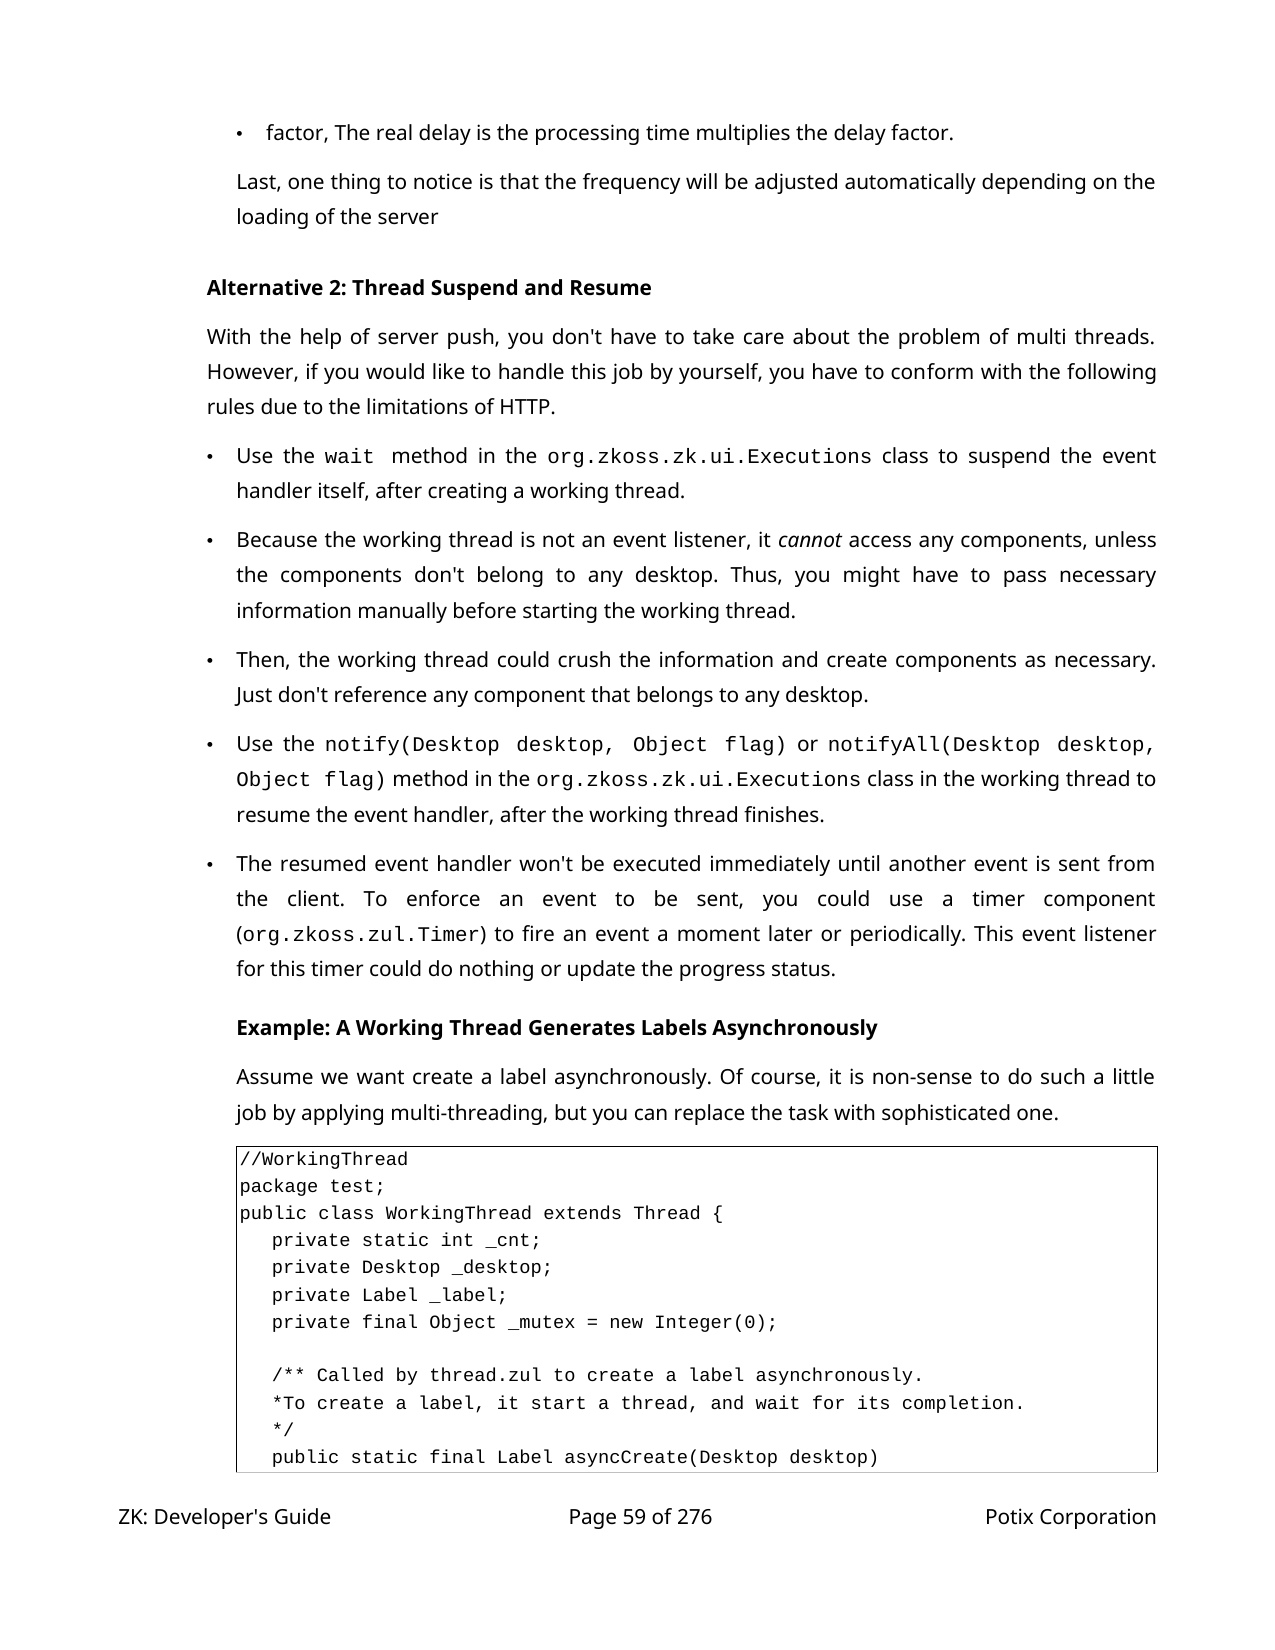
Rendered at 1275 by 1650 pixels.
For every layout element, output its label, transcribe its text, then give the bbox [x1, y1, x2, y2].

text private static int _cnt; [237, 1228, 1157, 1252]
text With the help of server push, you don't have to take care about the problem of multi threads. However, if you would like to handle this job by yourself, you have to conform with the following rules due to the limitations of HTTP. [207, 322, 1157, 420]
text /** Called by thread.zul to create a label asynchronously. [237, 1337, 1157, 1388]
text public static final Label asyncCreate(Desktop desktop) [237, 1445, 1157, 1472]
list Use the wait method in the org.zkoss.zk.ui.Executions class to suspend the event handler itself, after creating a working thread. [207, 441, 1157, 505]
text */ [237, 1418, 1157, 1442]
list Because the working thread is not an event listener, it cannot access any components, unless the components don't belong to any desktop. Thus, you might have to pass necessary information manually before starting the working thread. [207, 525, 1157, 624]
subtitle Alternative 2: Thread Suspend and Resume [207, 273, 1157, 301]
text //WorkingThread [237, 1147, 1157, 1171]
text Last, one thing to notice is that the frequency will be adjusted automatically depending on the loading of the server [236, 167, 1157, 230]
text *To create a label, it start a thread, and wait for its completion. [237, 1391, 1157, 1415]
text private Label _label; [237, 1282, 1157, 1307]
text private final Object _mutex = new Integer(0); [237, 1309, 1157, 1334]
text private Desktop _desktop; [237, 1255, 1157, 1279]
list The resumed event handler won't be executed immediately until another event is sent from the client. To enforce an event to be sent, you could use a timer component (org.zkoss.zul.Timer) to fire an event a moment later or periodically. This event listener for this timer could do nothing or update the progress status. [207, 849, 1157, 983]
list factor, The real delay is the processing time multiplies the delay factor. [236, 118, 1157, 146]
subtitle Example: A Working Thread Generates Labels Asynchronously [236, 1013, 1157, 1042]
text public class WorkingThread extends Thread { [237, 1201, 1157, 1225]
text Assume we want create a label asynchronously. Of course, it is non-sense to do such a little job by applying multi-threading, but you can replace the task with sophisticated one. [236, 1062, 1157, 1126]
text package test; [237, 1174, 1157, 1198]
list Use the notify(Desktop desktop, Object flag) or notifyAll(Desktop desktop, Object flag) method in the org.zkoss.zk.ui.Executions class in the working thread to resume the event handler, after the working thread finishes. [207, 729, 1157, 828]
list Then, the working thread could crush the information and create components as necessary. Just don't reference any component that belongs to any desktop. [207, 645, 1157, 708]
